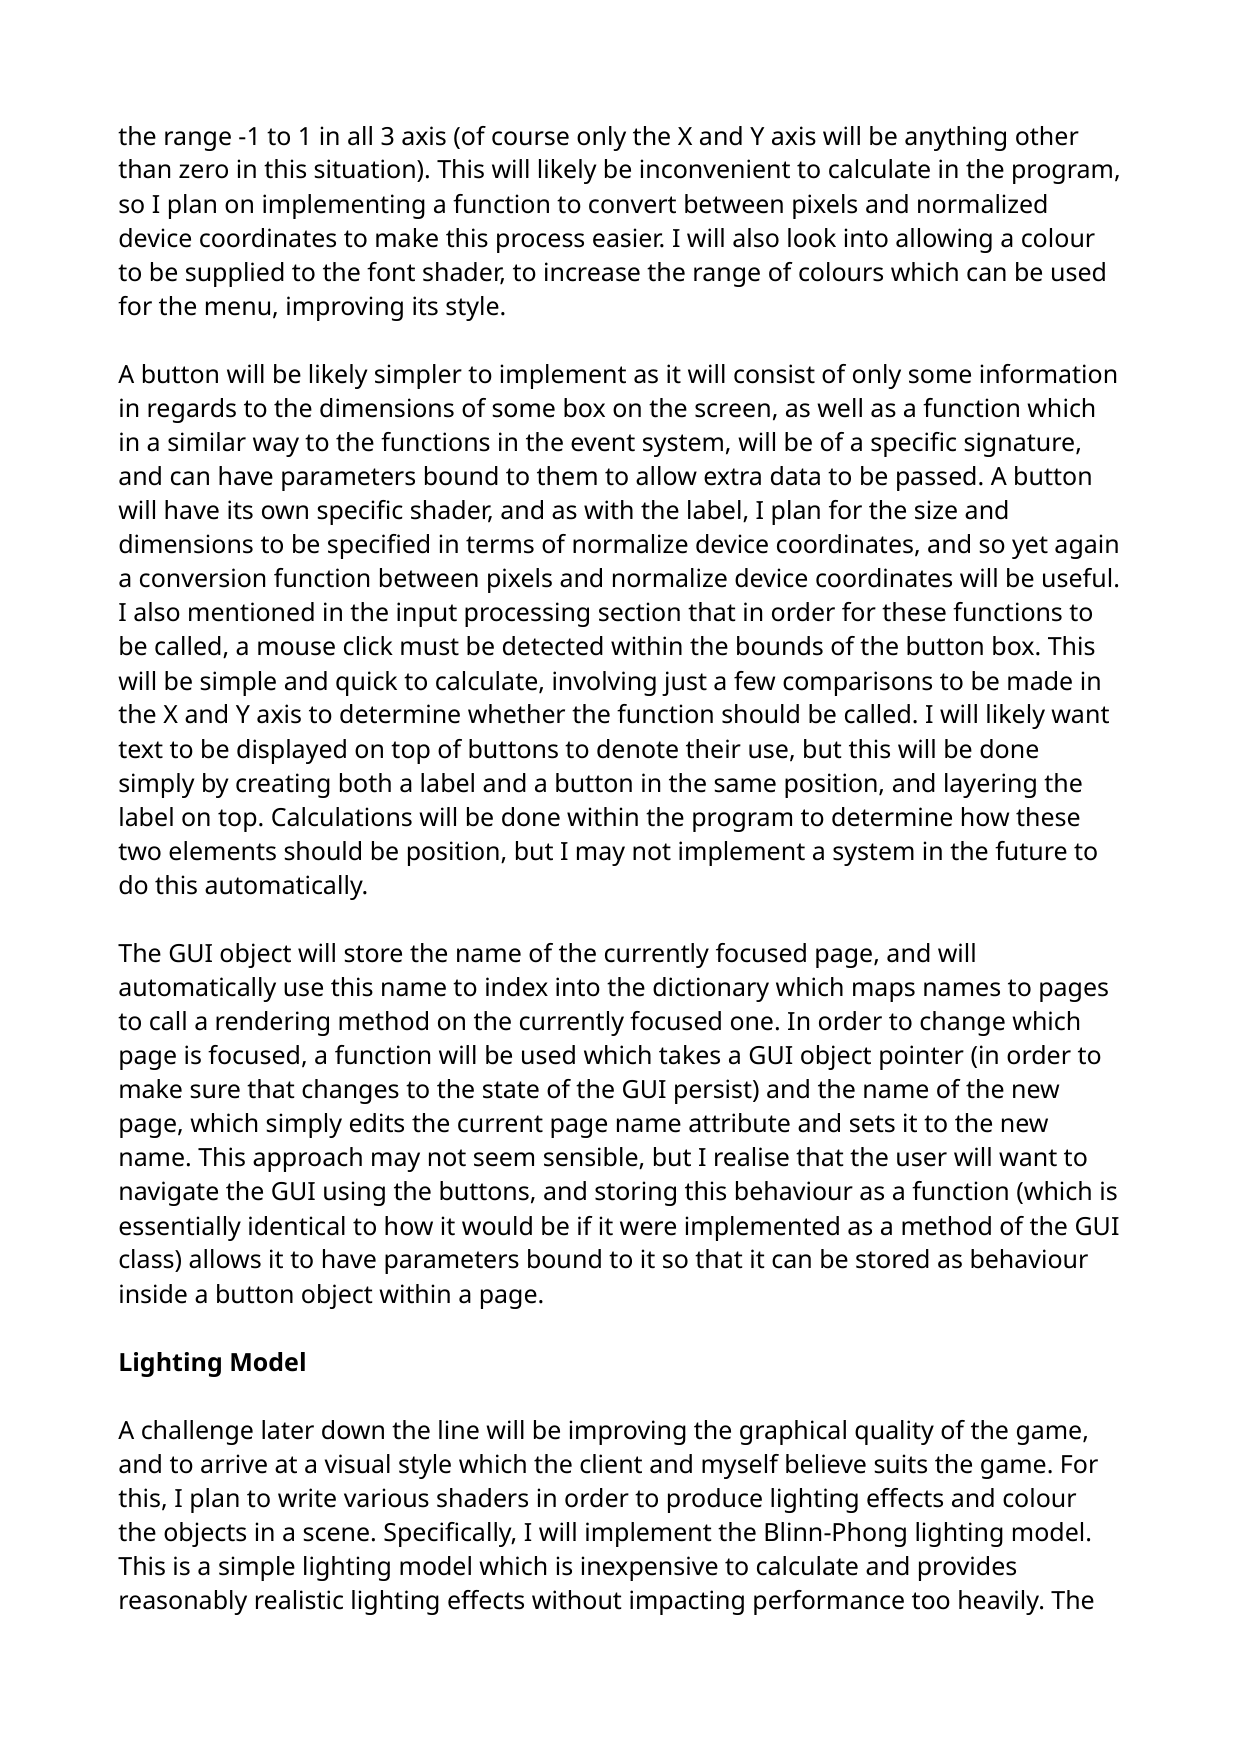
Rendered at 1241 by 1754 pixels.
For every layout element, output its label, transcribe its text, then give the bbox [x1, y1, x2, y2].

text The GUI object will store the name of the currently focused page, and will automatically use this name to index into the dictionary which maps names to pages to call a rendering method on the currently focused one. In order to change which page is focused, a function will be used which takes a GUI object pointer (in order to make sure that changes to the state of the GUI persist) and the name of the new page, which simply edits the current page name attribute and sets it to the new name. This approach may not seem sensible, but I realise that the user will want to navigate the GUI using the buttons, and storing this behaviour as a function (which is essentially identical to how it would be if it were implemented as a method of the GUI class) allows it to have parameters bound to it so that it can be stored as behaviour inside a button object within a page. [118, 936, 1122, 1310]
text A challenge later down the line will be improving the graphical quality of the game, and to arrive at a visual style which the client and myself believe suits the game. For this, I plan to write various shaders in order to produce lighting effects and colour the objects in a scene. Specifically, I will implement the Blinn-Phong lighting model. This is a simple lighting model which is inexpensive to calculate and provides reasonably realistic lighting effects without impacting performance too heavily. The [118, 1412, 1122, 1617]
text the range -1 to 1 in all 3 axis (of course only the X and Y axis will be anything other than zero in this situation). This will likely be inconvenient to calculate in the program, so I plan on implementing a function to convert between pixels and normalized device coordinates to make this process easier. I will also look into allowing a colour to be supplied to the font shader, to increase the range of colours which can be used for the menu, improving its style. [118, 118, 1122, 322]
text Lighting Model [118, 1344, 1122, 1378]
text A button will be likely simpler to implement as it will consist of only some information in regards to the dimensions of some box on the screen, as well as a function which in a similar way to the functions in the event system, will be of a specific signature, and can have parameters bound to them to allow extra data to be passed. A button will have its own specific shader, and as with the label, I plan for the size and dimensions to be specified in terms of normalize device coordinates, and so yet again a conversion function between pixels and normalize device coordinates will be useful. I also mentioned in the input processing section that in order for these functions to be called, a mouse click must be detected within the bounds of the button box. This will be simple and quick to calculate, involving just a few comparisons to be made in the X and Y axis to determine whether the function should be called. I will likely want text to be displayed on top of buttons to denote their use, but this will be done simply by creating both a label and a button in the same position, and layering the label on top. Calculations will be done within the program to determine how these two elements should be position, but I may not implement a system in the future to do this automatically. [118, 357, 1122, 902]
